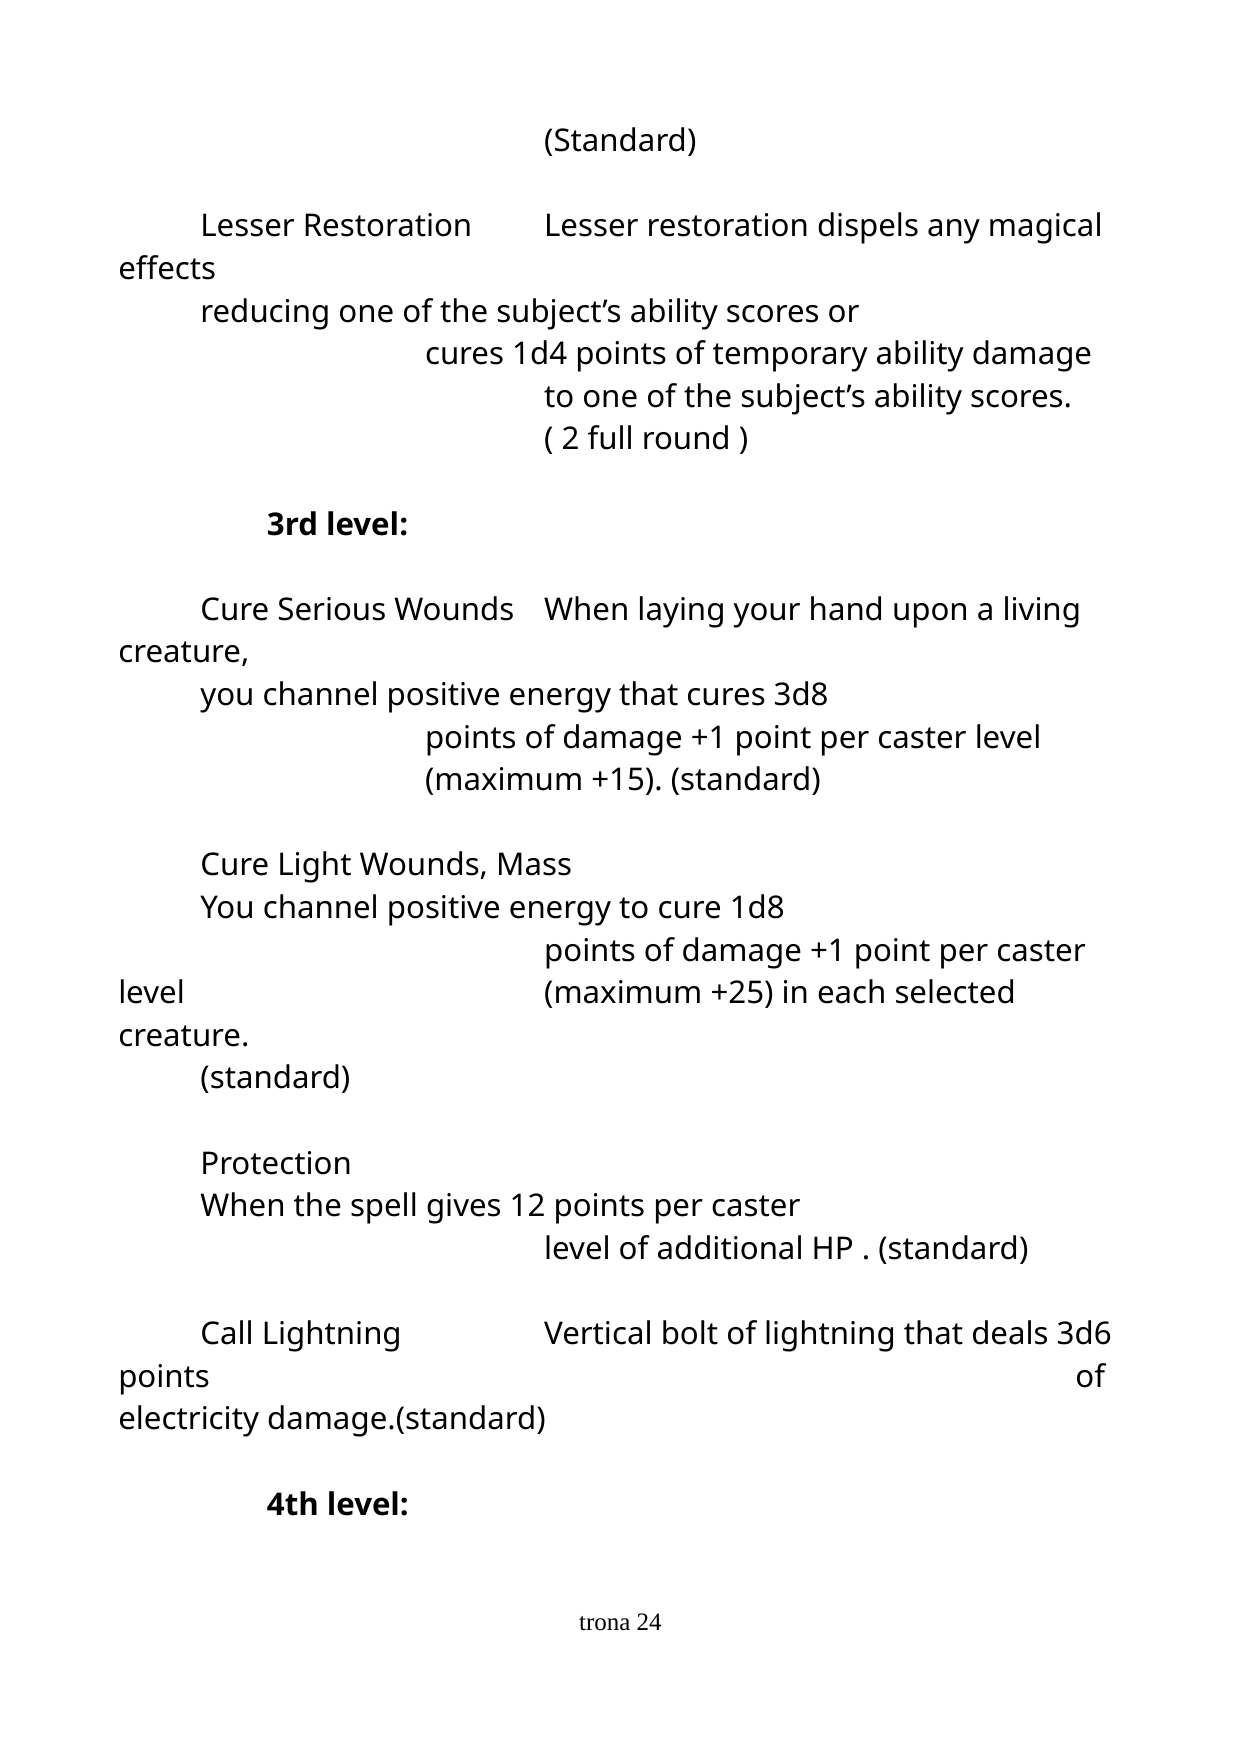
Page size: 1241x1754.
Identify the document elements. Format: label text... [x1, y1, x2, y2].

text 3rd level: [118, 502, 1122, 544]
text Cure Serious Wounds When laying your hand upon a living creature, you channel positive energy that cures 3d8 points of damage +1 point per caster level (maximum +15). (standard) [118, 587, 1122, 800]
text Protection When the spell gives 12 points per caster level of additional HP . (standard) [118, 1141, 1122, 1268]
text Cure Light Wounds, Mass You channel positive energy to cure 1d8 points of damage +1 point per caster level (maximum +25) in each selected creature. (standard) [118, 842, 1122, 1098]
text Call Lightning Vertical bolt of lightning that deals 3d6 points of electricity damage.(standard) [118, 1311, 1122, 1439]
text ( 2 full round ) [118, 416, 1122, 459]
text (Standard) [118, 118, 1122, 161]
text 4th level: [118, 1481, 1122, 1524]
text Lesser Restoration Lesser restoration dispels any magical effects reducing one of the subject’s ability scores or cures 1d4 points of temporary ability damage to one of the subject’s ability scores. [118, 203, 1122, 416]
